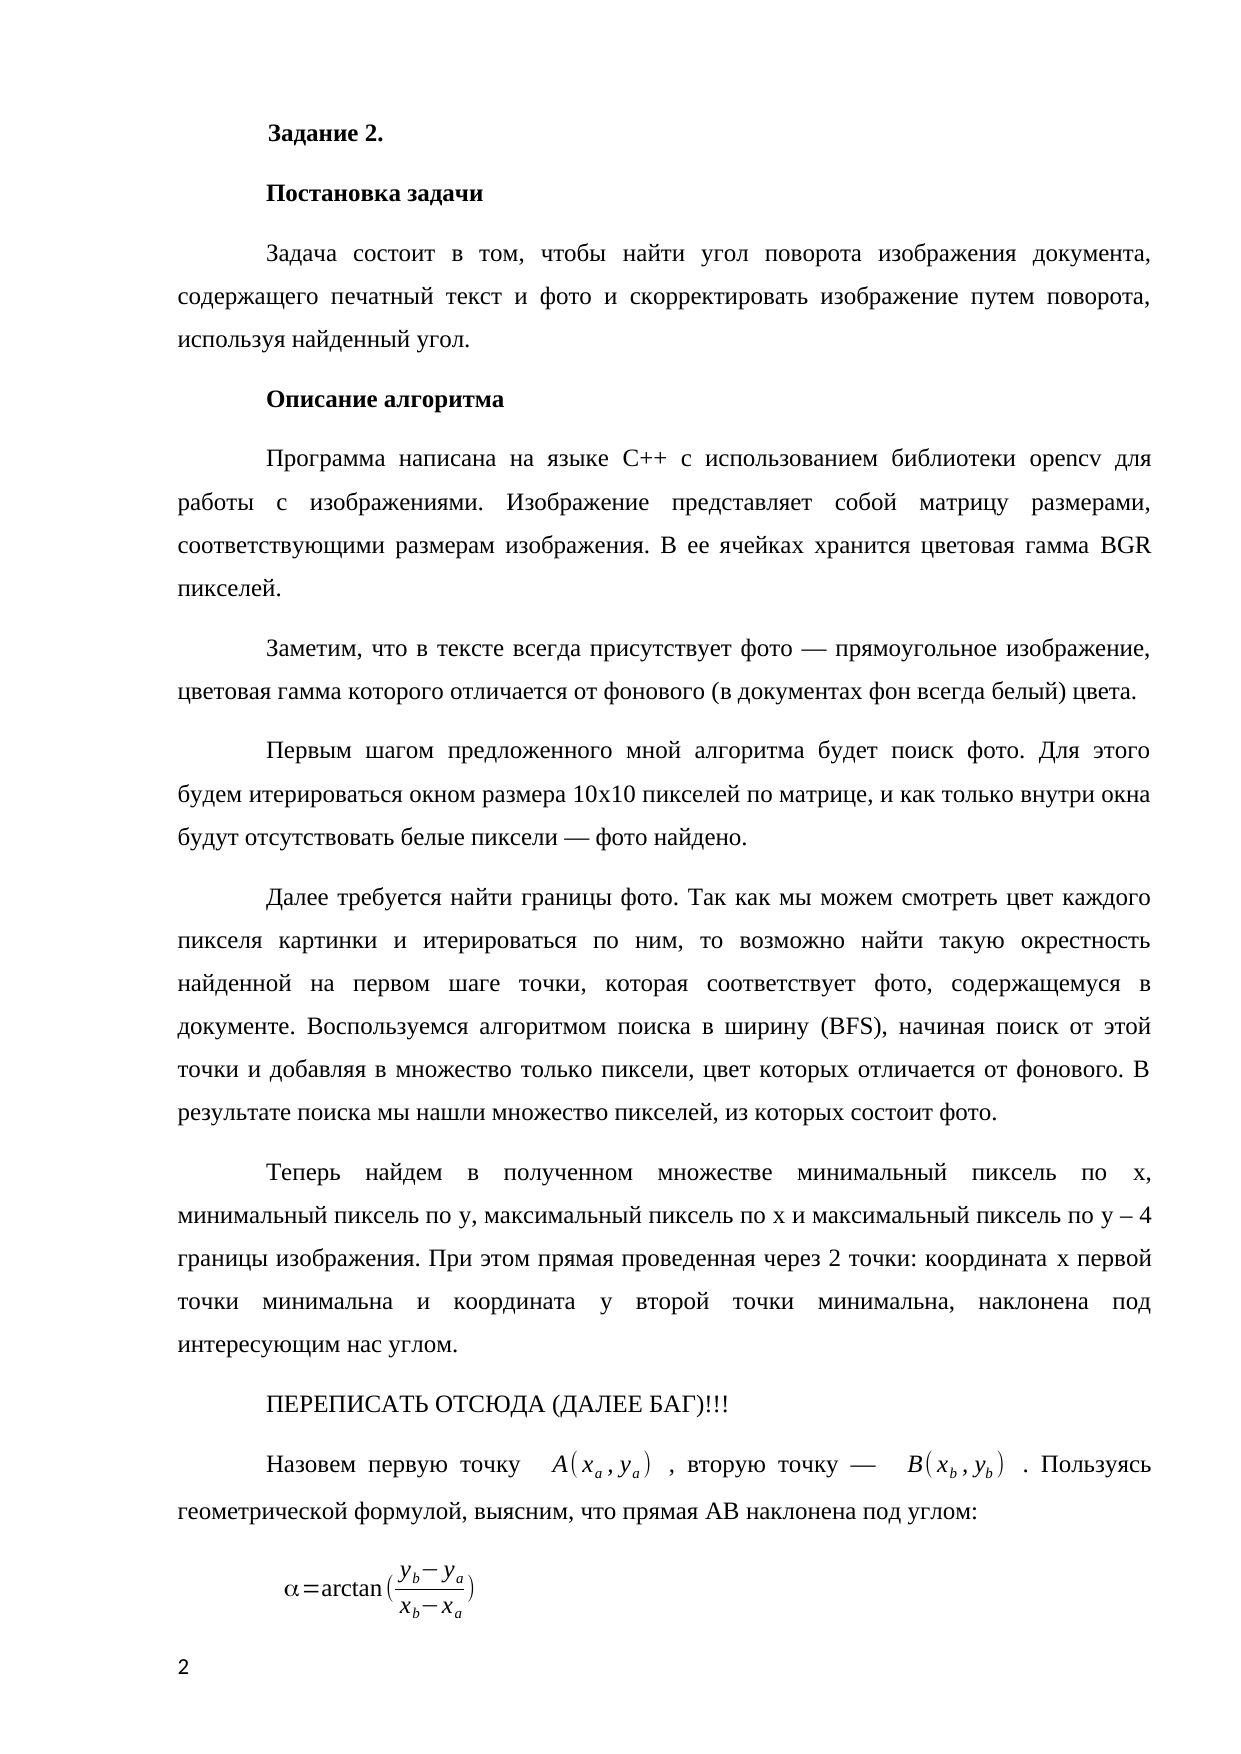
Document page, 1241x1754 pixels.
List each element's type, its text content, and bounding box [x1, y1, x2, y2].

text ПЕРЕПИСАТЬ ОТСЮДА (ДАЛЕЕ БАГ)!!! [177, 1389, 1152, 1418]
text Назовем первую точку , вторую точку — . Пользуясь геометрической формулой, выясним, что прямая AB наклонена под углом: [177, 1449, 1152, 1525]
text Заметим, что в тексте всегда присутствует фото — прямоугольное изображение, цветовая гамма которого отличается от фонового (в документах фон всегда белый) цвета. [177, 633, 1152, 704]
text Описание алгоритма [177, 384, 1152, 412]
text Задача состоит в том, чтобы найти угол поворота изображения документа, содержащего печатный текст и фото и скорректировать изображение путем поворота, используя найденный угол. [177, 238, 1152, 353]
text Первым шагом предложенного мной алгоритма будет поиск фото. Для этого будем итерироваться окном размера 10x10 пикселей по матрице, и как только внутри окна будут отсутствовать белые пиксели — фото найдено. [177, 736, 1152, 851]
text Программа написана на языке C++ с использованием библиотеки opencv для работы с изображениями. Изображение представляет собой матрицу размерами, соответствующими размерам изображения. В ее ячейках хранится цветовая гамма BGR пикселей. [177, 443, 1152, 602]
text Постановка задачи [177, 178, 1152, 207]
text Теперь найдем в полученном множестве минимальный пиксель по x, минимальный пиксель по y, максимальный пиксель по x и максимальный пиксель по y – 4 границы изображения. При этом прямая проведенная через 2 точки: координата x первой точки минимальна и координата y второй точки минимальна, наклонена под интересующим нас углом. [177, 1157, 1152, 1358]
text Задание 2. [177, 118, 1152, 147]
text Далее требуется найти границы фото. Так как мы можем смотреть цвет каждого пикселя картинки и итерироваться по ним, то возможно найти такую окрестность найденной на первом шаге точки, которая соответствует фото, содержащемуся в документе. Воспользуемся алгоритмом поиска в ширину (BFS), начиная поиск от этой точки и добавляя в множество только пиксели, цвет которых отличается от фонового. В результате поиска мы нашли множество пикселей, из которых состоит фото. [177, 882, 1152, 1126]
